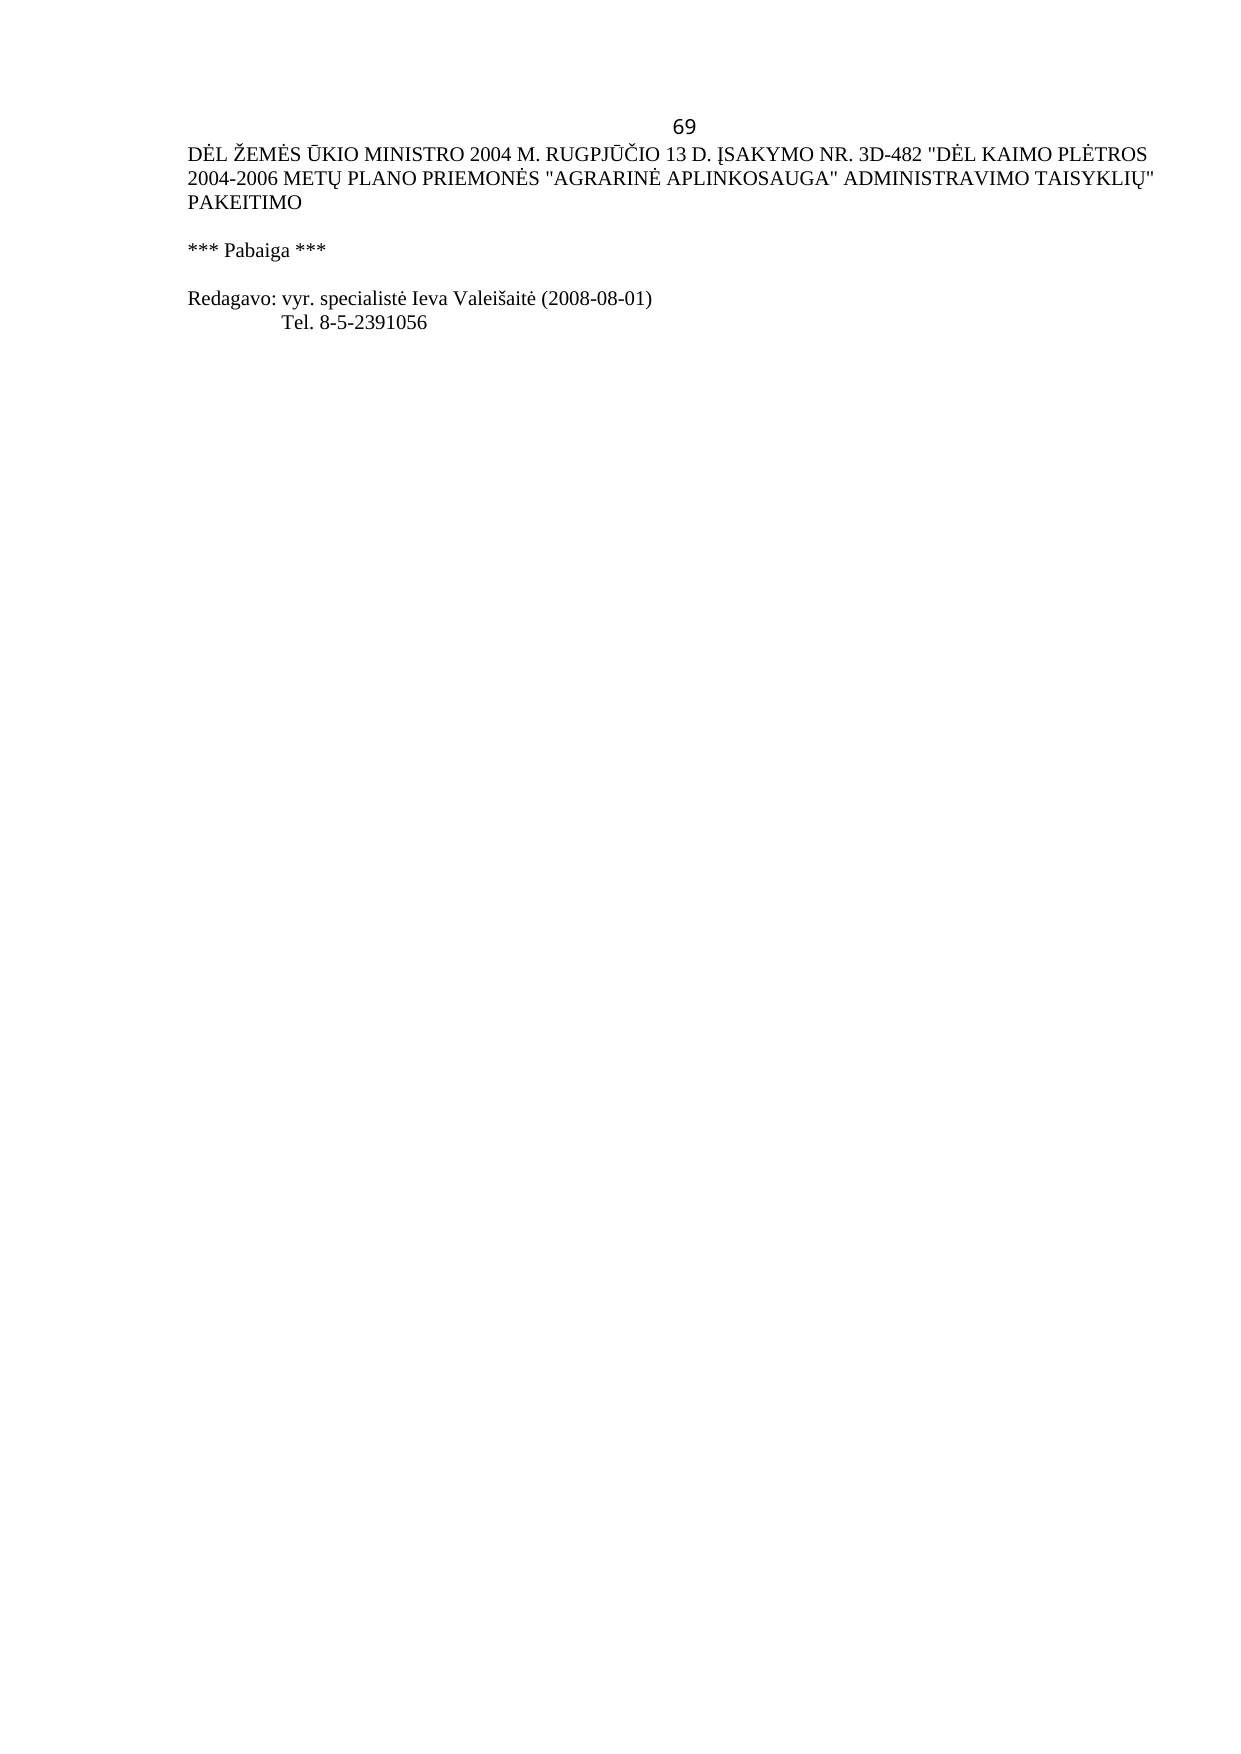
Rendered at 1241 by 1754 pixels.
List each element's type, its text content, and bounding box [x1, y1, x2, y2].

text DĖL ŽEMĖS ŪKIO MINISTRO 2004 M. RUGPJŪČIO 13 D. ĮSAKYMO NR. 3D-482 "DĖL KAIMO PLĖTROS 2004-2006 METŲ PLANO PRIEMONĖS "AGRARINĖ APLINKOSAUGA" ADMINISTRAVIMO TAISYKLIŲ" PAKEITIMO [187, 142, 1181, 214]
text *** Pabaiga *** [187, 238, 1181, 262]
text Tel. 8-5-2391056 [187, 310, 1181, 334]
text Redagavo: vyr. specialistė Ieva Valeišaitė (2008-08-01) [187, 286, 1181, 310]
